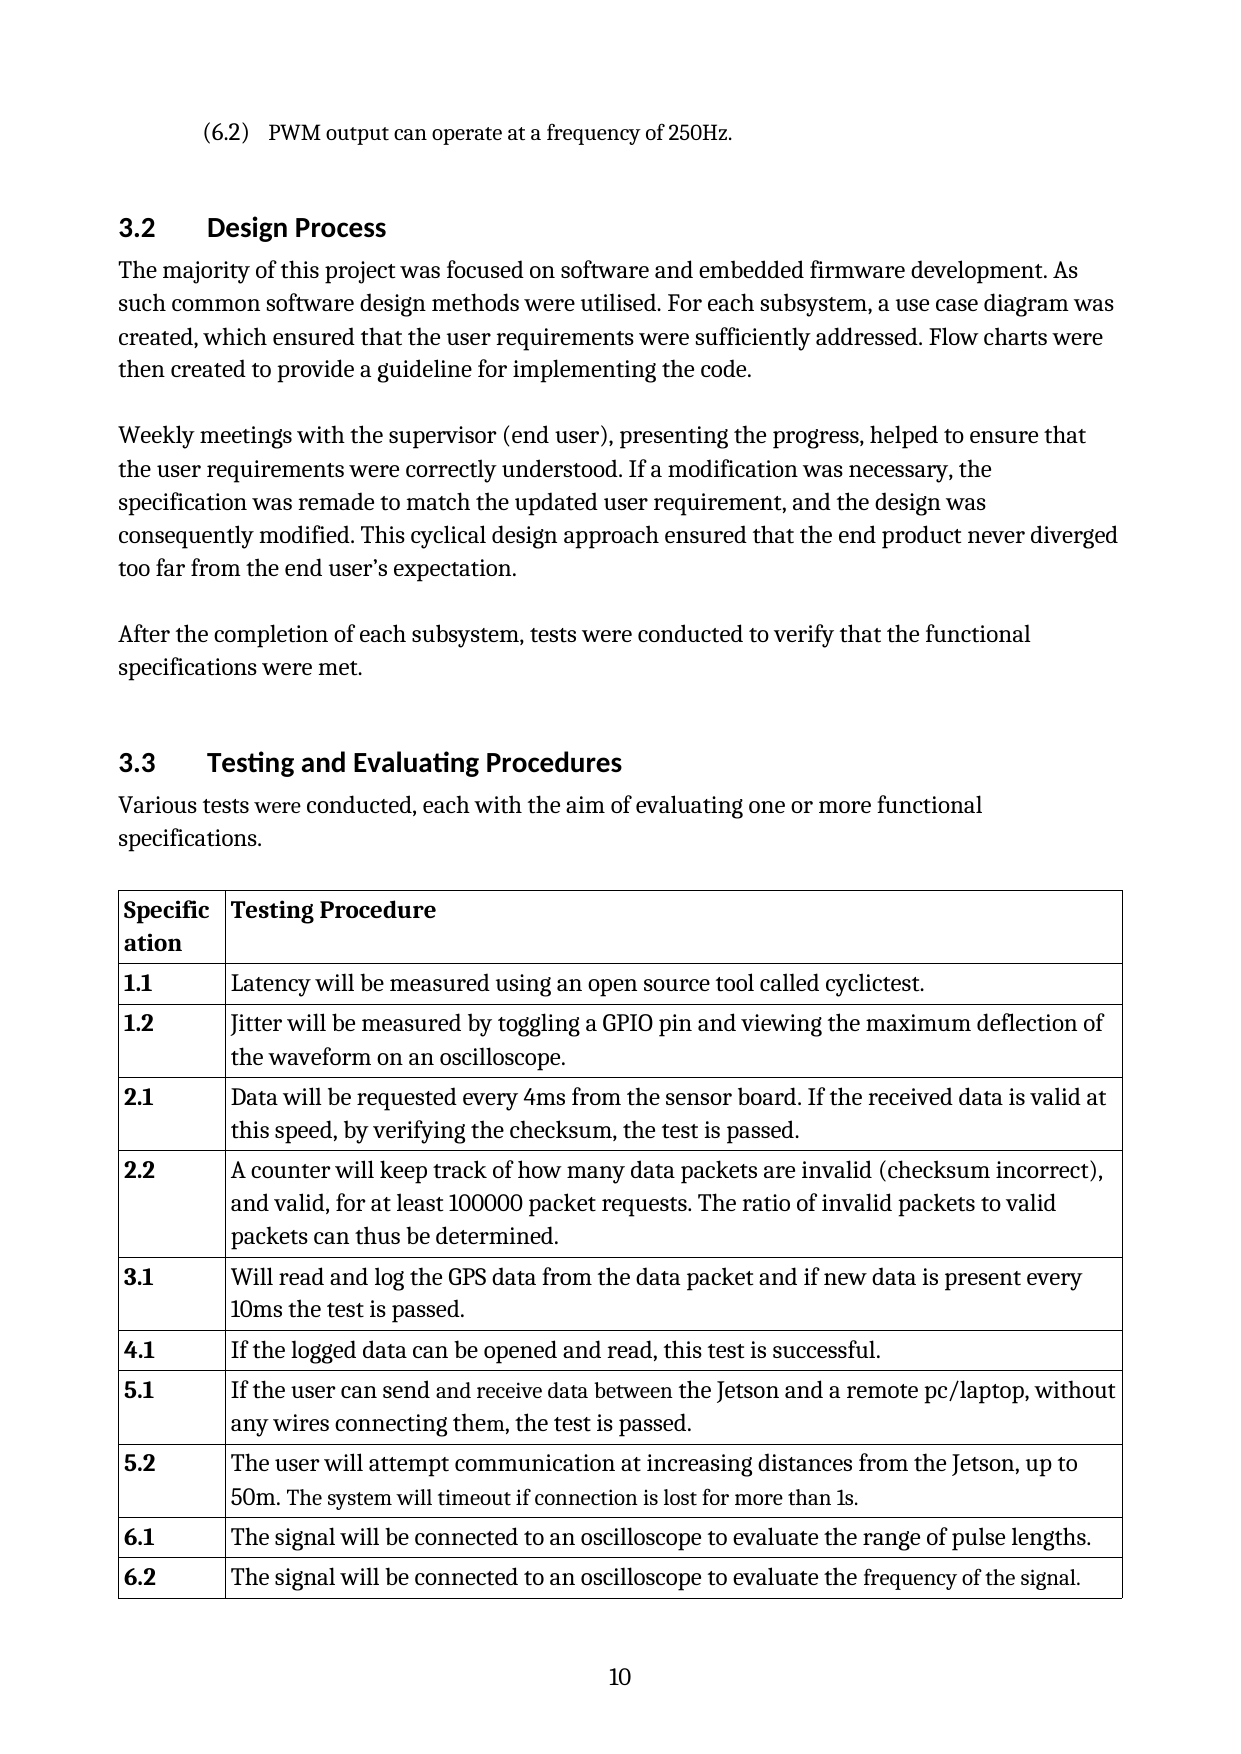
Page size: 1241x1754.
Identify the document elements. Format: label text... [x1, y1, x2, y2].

table_cell The signal will be connected to an oscilloscope to evaluate the range of pulse lengths. [226, 1518, 1122, 1557]
table_cell 6.1 [119, 1518, 225, 1557]
table_cell Jitter will be measured by toggling a GPIO pin and viewing the maximum deflection of the waveform on an oscilloscope. [226, 1005, 1122, 1077]
subtitle Testing and Evaluating Procedures [118, 744, 1122, 779]
table_cell 2.2 [119, 1151, 225, 1257]
table_cell 5.1 [119, 1371, 225, 1443]
table_cell 4.1 [119, 1331, 225, 1370]
table_cell The signal will be connected to an oscilloscope to evaluate the frequency of the signal. [226, 1558, 1122, 1597]
table_cell 3.1 [119, 1258, 225, 1330]
table_cell 5.2 [119, 1445, 225, 1517]
table_cell 6.2 [119, 1558, 225, 1597]
table_cell A counter will keep track of how many data packets are invalid (checksum incorrect), and valid, for at least 100000 packet requests. The ratio of invalid packets to valid packets can thus be determined. [226, 1151, 1122, 1257]
table_cell 1.2 [119, 1005, 225, 1077]
text Various tests were conducted, each with the aim of evaluating one or more functional specifications. [118, 791, 1122, 853]
table_header Testing Procedure [226, 891, 1122, 963]
table_header Specification [119, 891, 225, 963]
table_cell If the logged data can be opened and read, this test is successful. [226, 1331, 1122, 1370]
table_cell Latency will be measured using an open source tool called cyclictest. [226, 964, 1122, 1003]
table_cell Data will be requested every 4ms from the sensor board. If the received data is valid at this speed, by verifying the checksum, the test is passed. [226, 1078, 1122, 1150]
table_cell If the user can send and receive data between the Jetson and a remote pc/laptop, without any wires connecting them, the test is passed. [226, 1371, 1122, 1443]
table_cell Will read and log the GPS data from the data packet and if new data is present every 10ms the test is passed. [226, 1258, 1122, 1330]
text The majority of this project was focused on software and embedded firmware development. As such common software design methods were utilised. For each subsystem, a use case diagram was created, which ensured that the user requirements were sufficiently addressed. Flow charts were then created to provide a guideline for implementing the code. [118, 256, 1122, 384]
list PWM output can operate at a frequency of 250Hz. [197, 118, 1122, 180]
subtitle Design Process [118, 209, 1122, 245]
table_cell The user will attempt communication at increasing distances from the Jetson, up to 50m. The system will timeout if connection is lost for more than 1s. [226, 1445, 1122, 1517]
table_cell 1.1 [119, 964, 225, 1003]
table_cell 2.1 [119, 1078, 225, 1150]
text After the completion of each subsystem, tests were conducted to verify that the functional specifications were met. [118, 619, 1122, 681]
text Weekly meetings with the supervisor (end user), presenting the progress, helped to ensure that the user requirements were correctly understood. If a modification was necessary, the specification was remade to match the updated user requirement, and the design was consequently modified. This cyclical design approach ensured that the end product never diverged too far from the end user’s expectation. [118, 421, 1122, 582]
